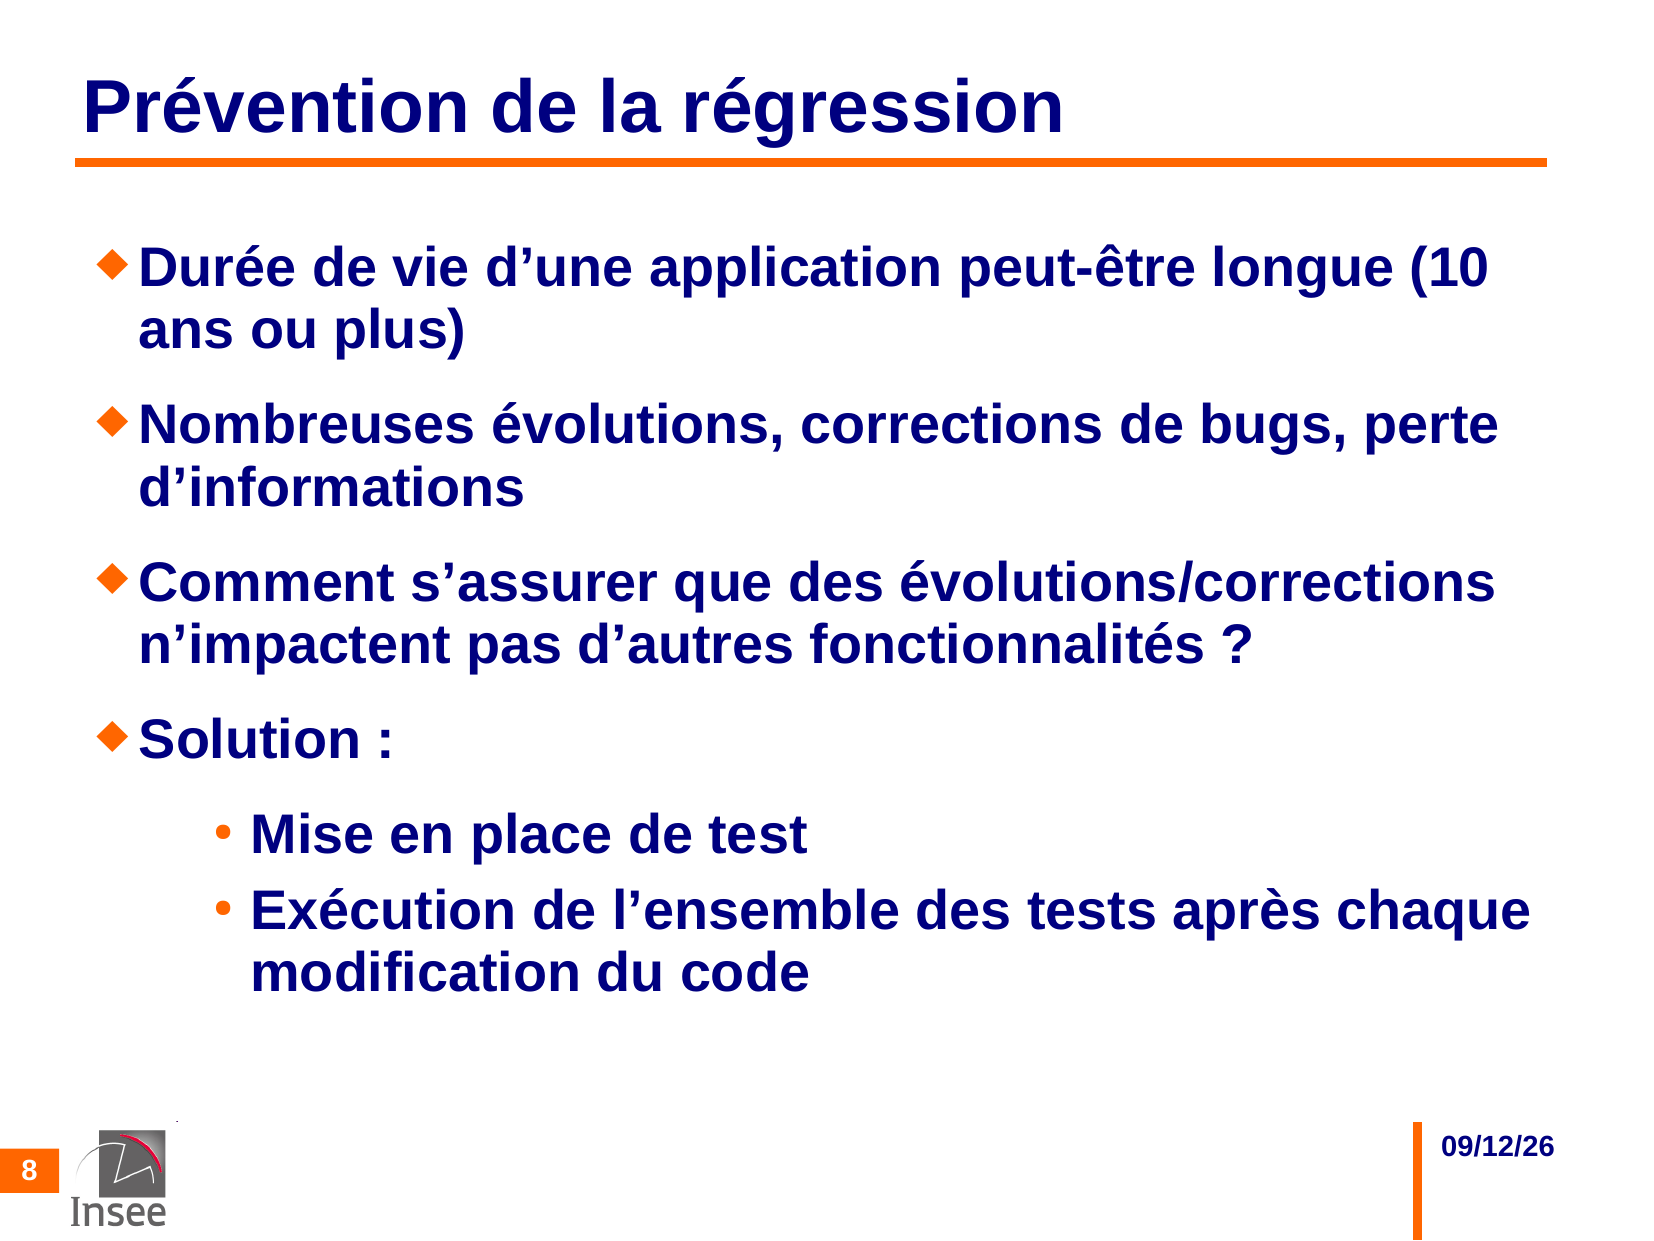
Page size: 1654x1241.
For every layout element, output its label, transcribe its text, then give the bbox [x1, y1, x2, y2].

list Durée de vie d’une application peut-être longue (10 ans ou plus) Nombreuses évolutions, corrections de bugs, perte d’informations Comment s’assurer que des évolutions/corrections n’impactent pas d’autres fonctionnalités ? Solution : Mise en place de test Exécution de l’ensemble des tests après chaque modification du code [82, 236, 1571, 1010]
title Prévention de la régression [82, 49, 1619, 163]
picture [62, 1121, 178, 1241]
